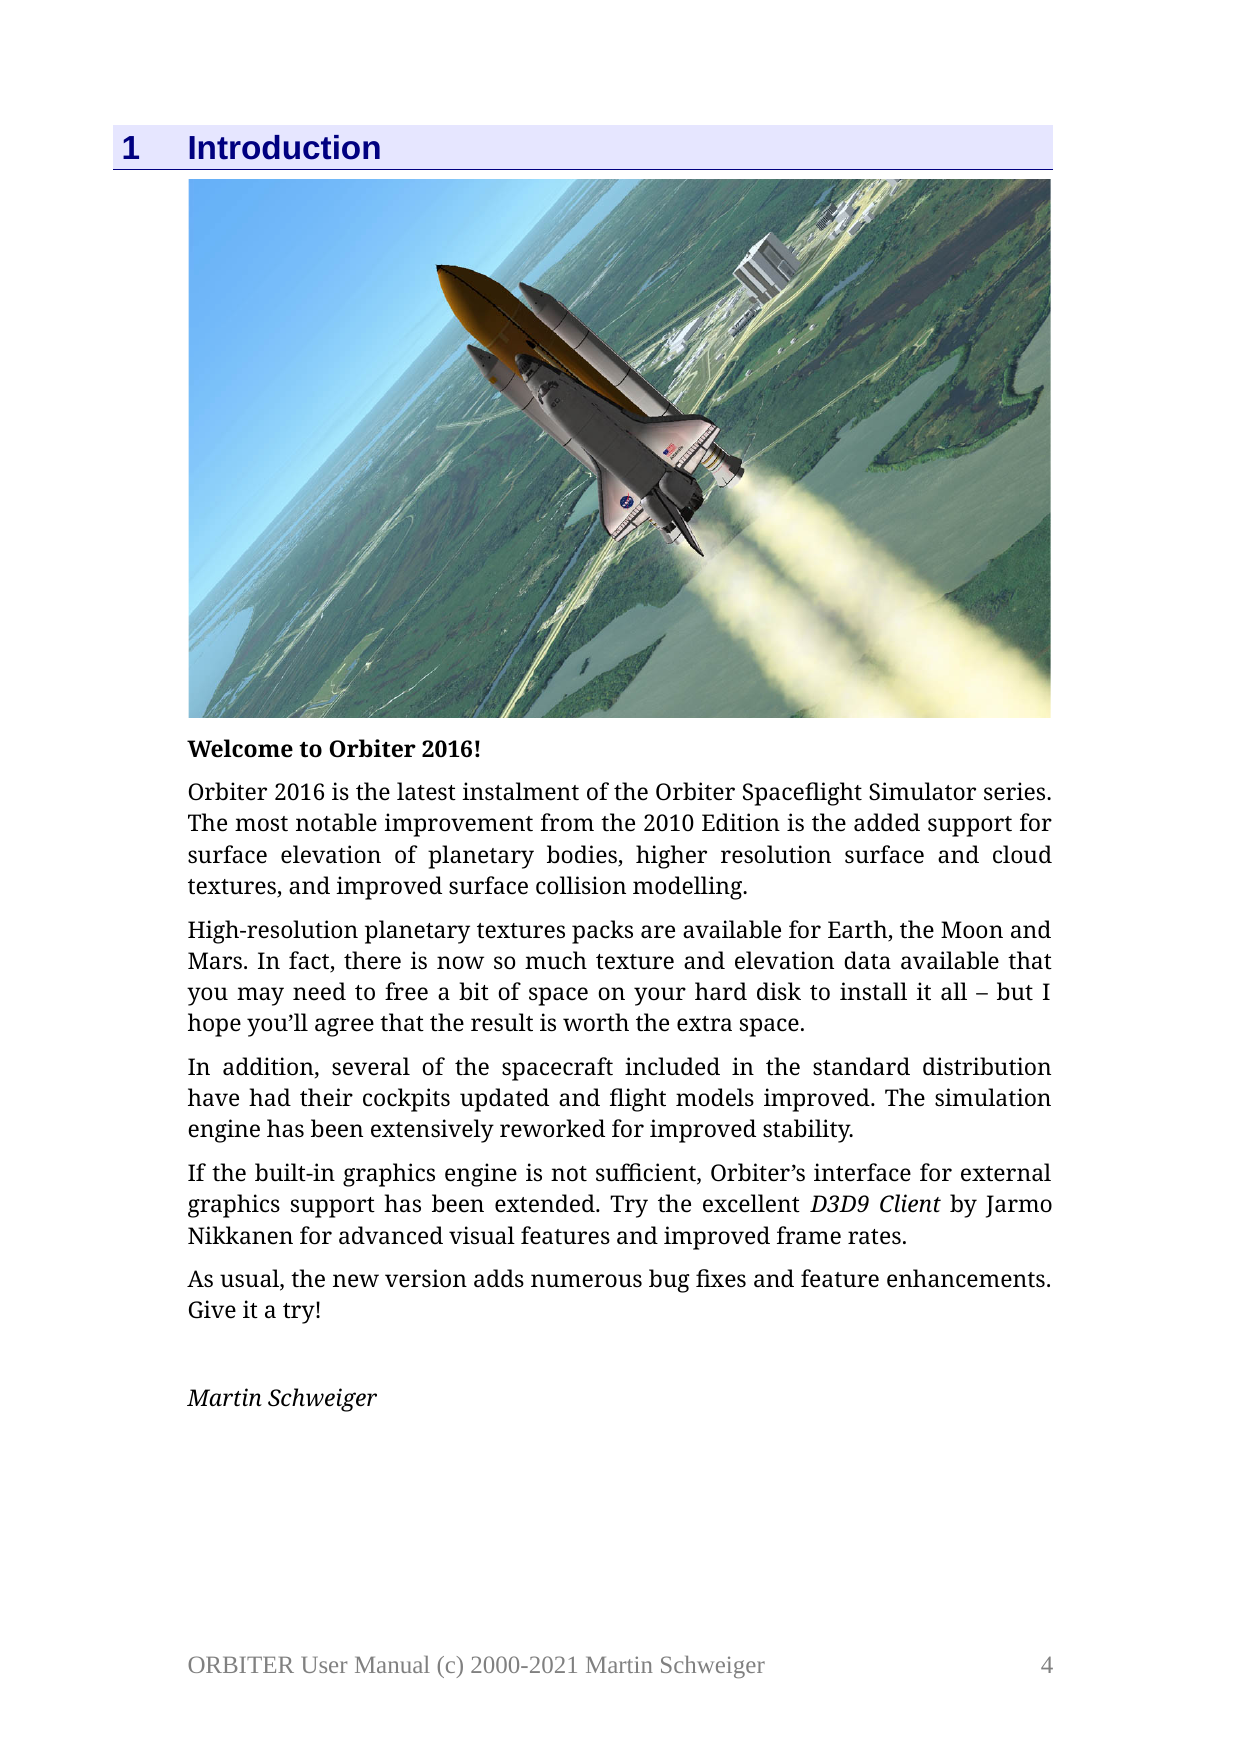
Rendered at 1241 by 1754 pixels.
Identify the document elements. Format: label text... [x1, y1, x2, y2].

text In addition, several of the spacecraft included in the standard distribution have had their cockpits updated and flight models improved. The simulation engine has been extensively reworked for improved stability. [187, 1050, 1053, 1144]
text High-resolution planetary textures packs are available for Earth, the Moon and Mars. In fact, there is now so much texture and elevation data available that you may need to free a bit of space on your hard disk to install it all – but I hope you’ll agree that the result is worth the extra space. [187, 913, 1053, 1038]
text If the built-in graphics engine is not sufficient, Orbiter’s interface for external graphics support has been extended. Try the excellent D3D9 Client by Jarmo Nikkanen for advanced visual features and improved frame rates. [187, 1157, 1053, 1250]
text Orbiter 2016 is the latest instalment of the Orbiter Spaceflight Simulator series. The most notable improvement from the 2010 Edition is the added support for surface elevation of planetary bodies, higher resolution surface and cloud textures, and improved surface collision modelling. [187, 776, 1053, 901]
picture [188, 179, 1051, 718]
subtitle Introduction [113, 125, 1053, 169]
text Martin Schweiger [187, 1381, 1053, 1412]
text Welcome to Orbiter 2016! [187, 732, 1053, 763]
text As usual, the new version adds numerous bug fixes and feature enhancements. Give it a try! [187, 1263, 1053, 1325]
